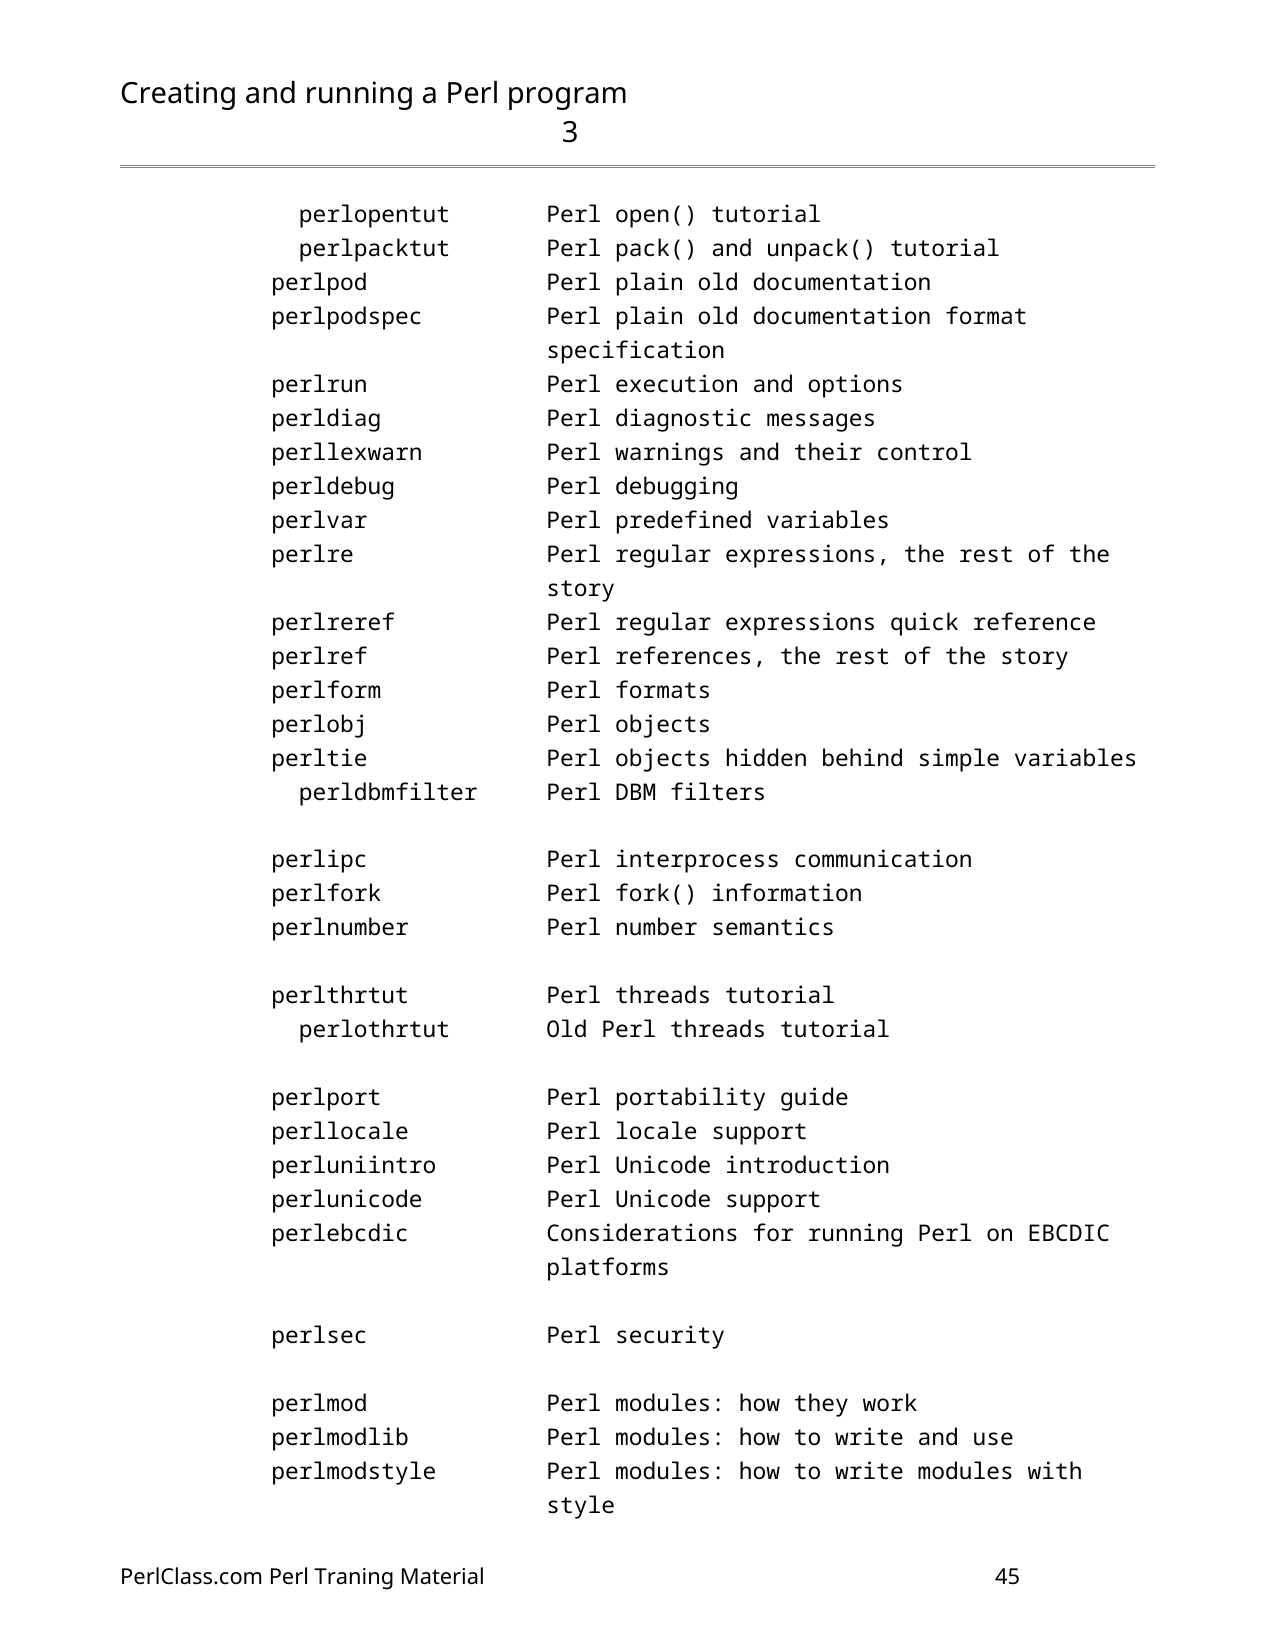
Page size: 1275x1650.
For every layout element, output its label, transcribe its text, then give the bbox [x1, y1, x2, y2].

text perltie Perl objects hidden behind simple variables [120, 740, 1155, 773]
text perlothrtut Old Perl threads tutorial [120, 1012, 1155, 1044]
text style [120, 1487, 1155, 1520]
text perlmodstyle Perl modules: how to write modules with [120, 1453, 1155, 1486]
text perlpodspec Perl plain old documentation format [120, 299, 1155, 331]
text perlmodlib Perl modules: how to write and use [120, 1419, 1155, 1452]
text perlform Perl formats [120, 672, 1155, 705]
text perlnumber Perl number semantics [120, 910, 1155, 943]
text platforms [120, 1250, 1155, 1282]
text perlvar Perl predefined variables [120, 503, 1155, 535]
text story [120, 571, 1155, 603]
text perlpod Perl plain old documentation [120, 265, 1155, 297]
text perlfork Perl fork() information [120, 876, 1155, 909]
text perlebcdic Considerations for running Perl on EBCDIC [120, 1216, 1155, 1248]
text perlsec Perl security [120, 1318, 1155, 1350]
text perlport Perl portability guide [120, 1080, 1155, 1112]
text perldiag Perl diagnostic messages [120, 401, 1155, 433]
text perlunicode Perl Unicode support [120, 1182, 1155, 1214]
text perllexwarn Perl warnings and their control [120, 435, 1155, 467]
text perluniintro Perl Unicode introduction [120, 1148, 1155, 1180]
text perldebug Perl debugging [120, 469, 1155, 501]
text perlmod Perl modules: how they work [120, 1386, 1155, 1418]
text perlipc Perl interprocess communication [120, 842, 1155, 875]
text perldbmfilter Perl DBM filters [120, 774, 1155, 807]
text perlref Perl references, the rest of the story [120, 638, 1155, 671]
text perlopentut Perl open() tutorial [120, 197, 1155, 229]
text perllocale Perl locale support [120, 1114, 1155, 1146]
text specification [120, 333, 1155, 365]
text perlpacktut Perl pack() and unpack() tutorial [120, 231, 1155, 263]
text perlreref Perl regular expressions quick reference [120, 604, 1155, 637]
text perlobj Perl objects [120, 706, 1155, 739]
text perlre Perl regular expressions, the rest of the [120, 537, 1155, 569]
text perlthrtut Perl threads tutorial [120, 978, 1155, 1011]
text perlrun Perl execution and options [120, 367, 1155, 399]
